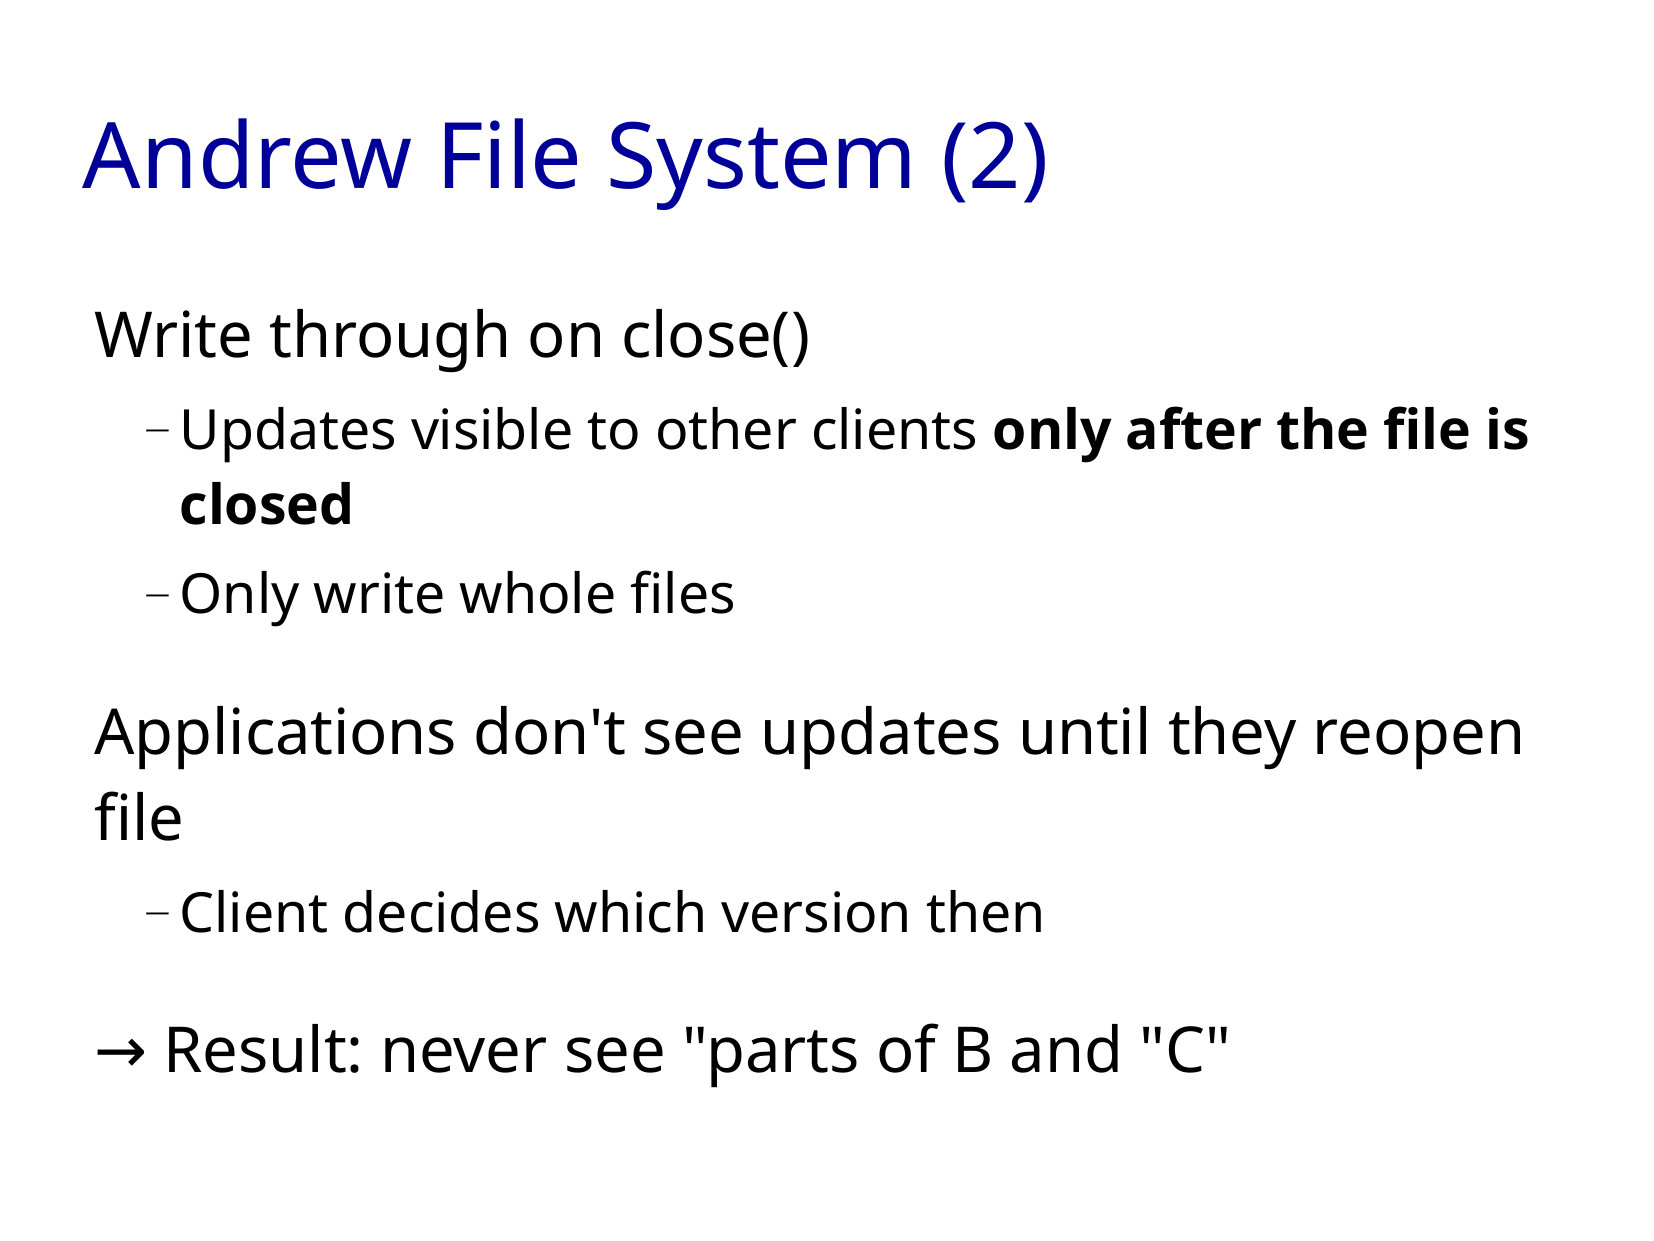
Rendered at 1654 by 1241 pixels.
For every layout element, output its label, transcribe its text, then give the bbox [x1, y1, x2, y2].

title Andrew File System (2) [82, 49, 1571, 257]
list Write through on close() Updates visible to other clients only after the file is closed Only write whole files Applications don't see updates until they reopen file Client decides which version then → Result: never see "parts of B and "C" [60, 290, 1571, 1096]
